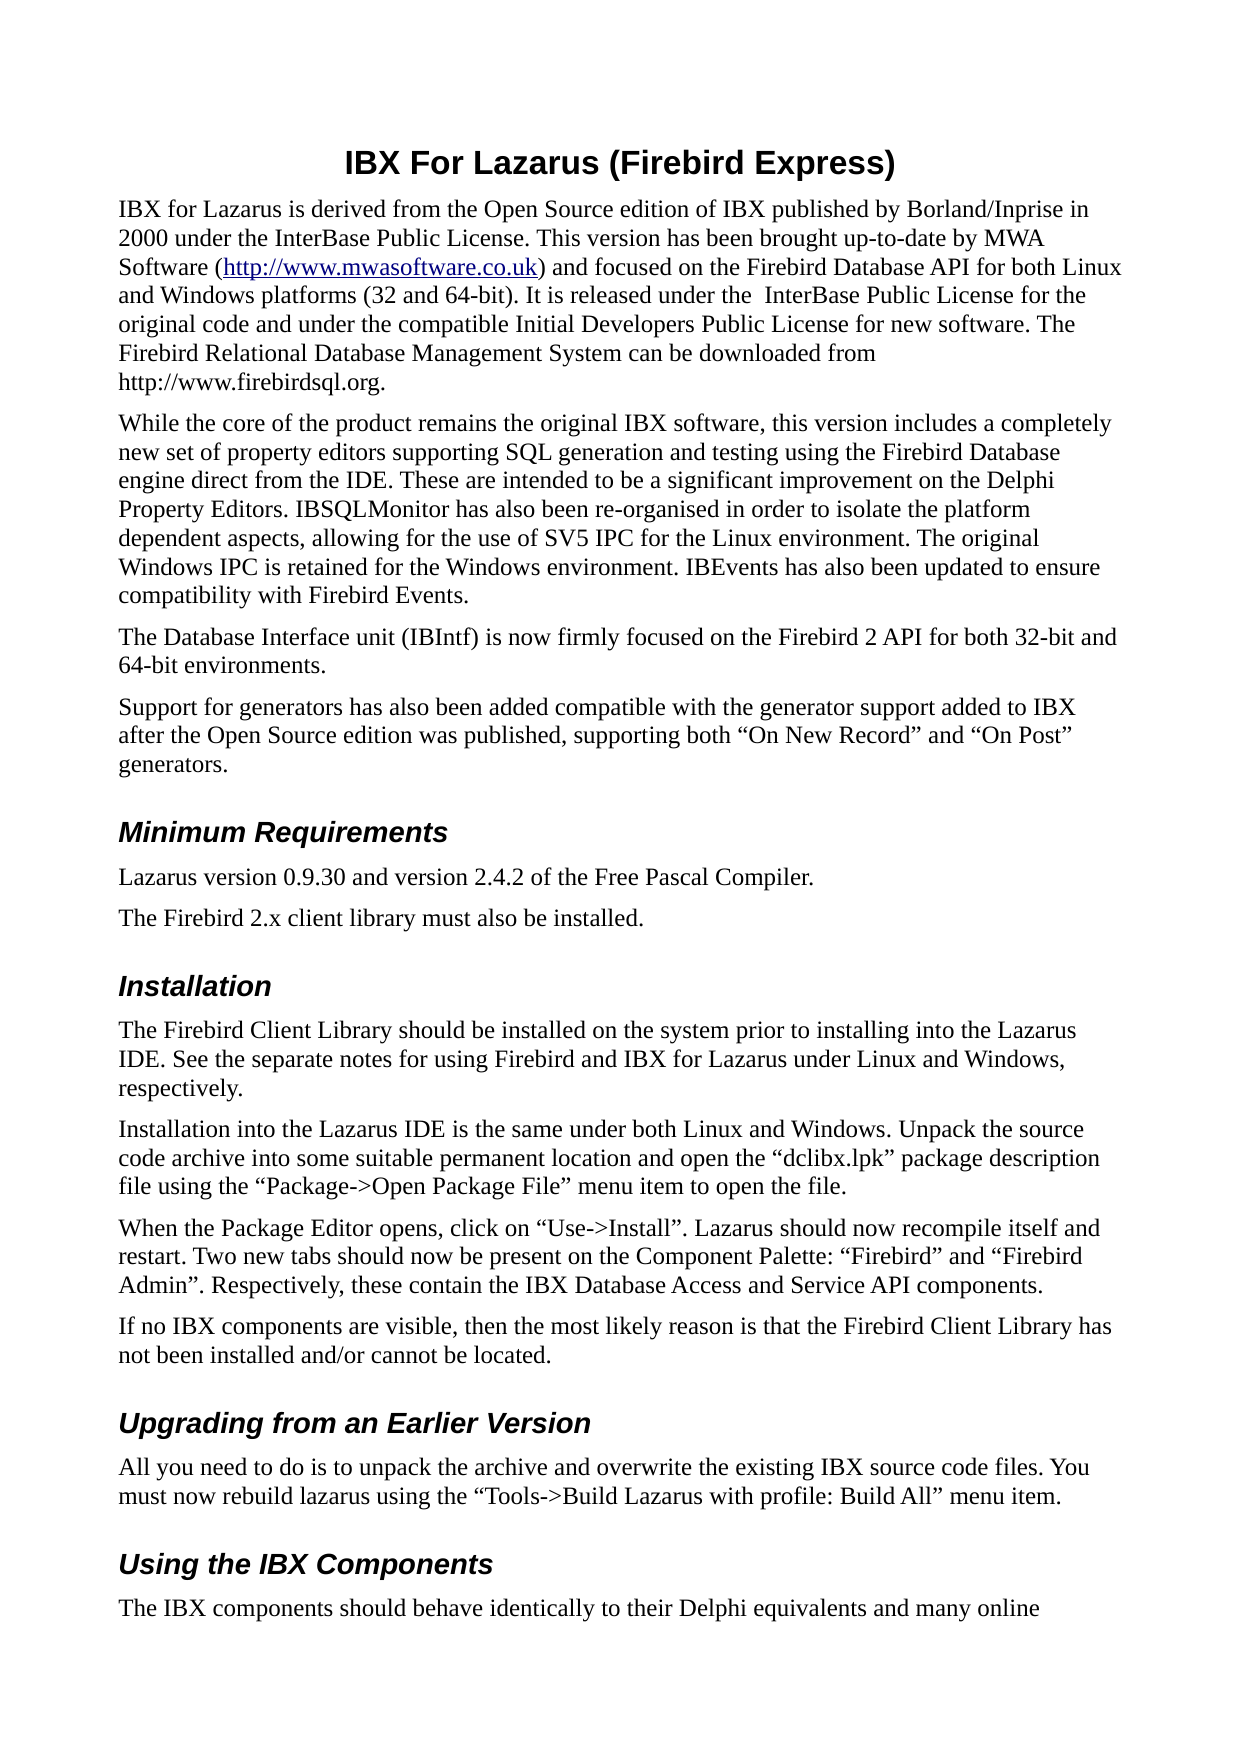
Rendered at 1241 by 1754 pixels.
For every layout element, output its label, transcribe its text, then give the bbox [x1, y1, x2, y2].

text The Firebird Client Library should be installed on the system prior to installing into the Lazarus IDE. See the separate notes for using Firebird and IBX for Lazarus under Linux and Windows, respectively. [118, 1015, 1122, 1101]
text The Firebird 2.x client library must also be installed. [118, 903, 1122, 932]
subtitle Installation [118, 969, 1122, 1003]
text While the core of the product remains the original IBX software, this version includes a completely new set of property editors supporting SQL generation and testing using the Firebird Database engine direct from the IDE. These are intended to be a significant improvement on the Delphi Property Editors. IBSQLMonitor has also been re-organised in order to isolate the platform dependent aspects, allowing for the use of SV5 IPC for the Linux environment. The original Windows IPC is retained for the Windows environment. IBEvents has also been updated to ensure compatibility with Firebird Events. [118, 408, 1122, 609]
subtitle Minimum Requirements [118, 816, 1122, 849]
subtitle Upgrading from an Earlier Version [118, 1406, 1122, 1440]
text If no IBX components are visible, then the most likely reason is that the Firebird Client Library has not been installed and/or cannot be located. [118, 1311, 1122, 1369]
text Lazarus version 0.9.30 and version 2.4.2 of the Free Pascal Compiler. [118, 862, 1122, 890]
text All you need to do is to unpack the archive and overwrite the existing IBX source code files. You must now rebuild lazarus using the “Tools->Build Lazarus with profile: Build All” menu item. [118, 1452, 1122, 1510]
text Installation into the Lazarus IDE is the same under both Linux and Windows. Unpack the source code archive into some suitable permanent location and open the “dclibx.lpk” package description file using the “Package->Open Package File” menu item to open the file. [118, 1114, 1122, 1200]
text The IBX components should behave identically to their Delphi equivalents and many online [118, 1593, 1122, 1622]
text When the Package Editor opens, click on “Use->Install”. Lazarus should now recompile itself and restart. Two new tabs should now be present on the Component Palette: “Firebird” and “Firebird Admin”. Respectively, these contain the IBX Database Access and Service API components. [118, 1213, 1122, 1299]
text The Database Interface unit (IBIntf) is now firmly focused on the Firebird 2 API for both 32-bit and 64-bit environments. [118, 622, 1122, 679]
text Support for generators has also been added compatible with the generator support added to IBX after the Open Source edition was published, supporting both “On New Record” and “On Post” generators. [118, 692, 1122, 778]
text IBX for Lazarus is derived from the Open Source edition of IBX published by Borland/Inprise in 2000 under the InterBase Public License. This version has been brought up-to-date by MWA Software (http://www.mwasoftware.co.uk) and focused on the Firebird Database API for both Linux and Windows platforms (32 and 64-bit). It is released under the InterBase Public License for the original code and under the compatible Initial Developers Public License for new software. The Firebird Relational Database Management System can be downloaded from http://www.firebirdsql.org. [118, 194, 1122, 396]
subtitle IBX For Lazarus (Firebird Express) [118, 143, 1122, 182]
subtitle Using the IBX Components [118, 1547, 1122, 1581]
